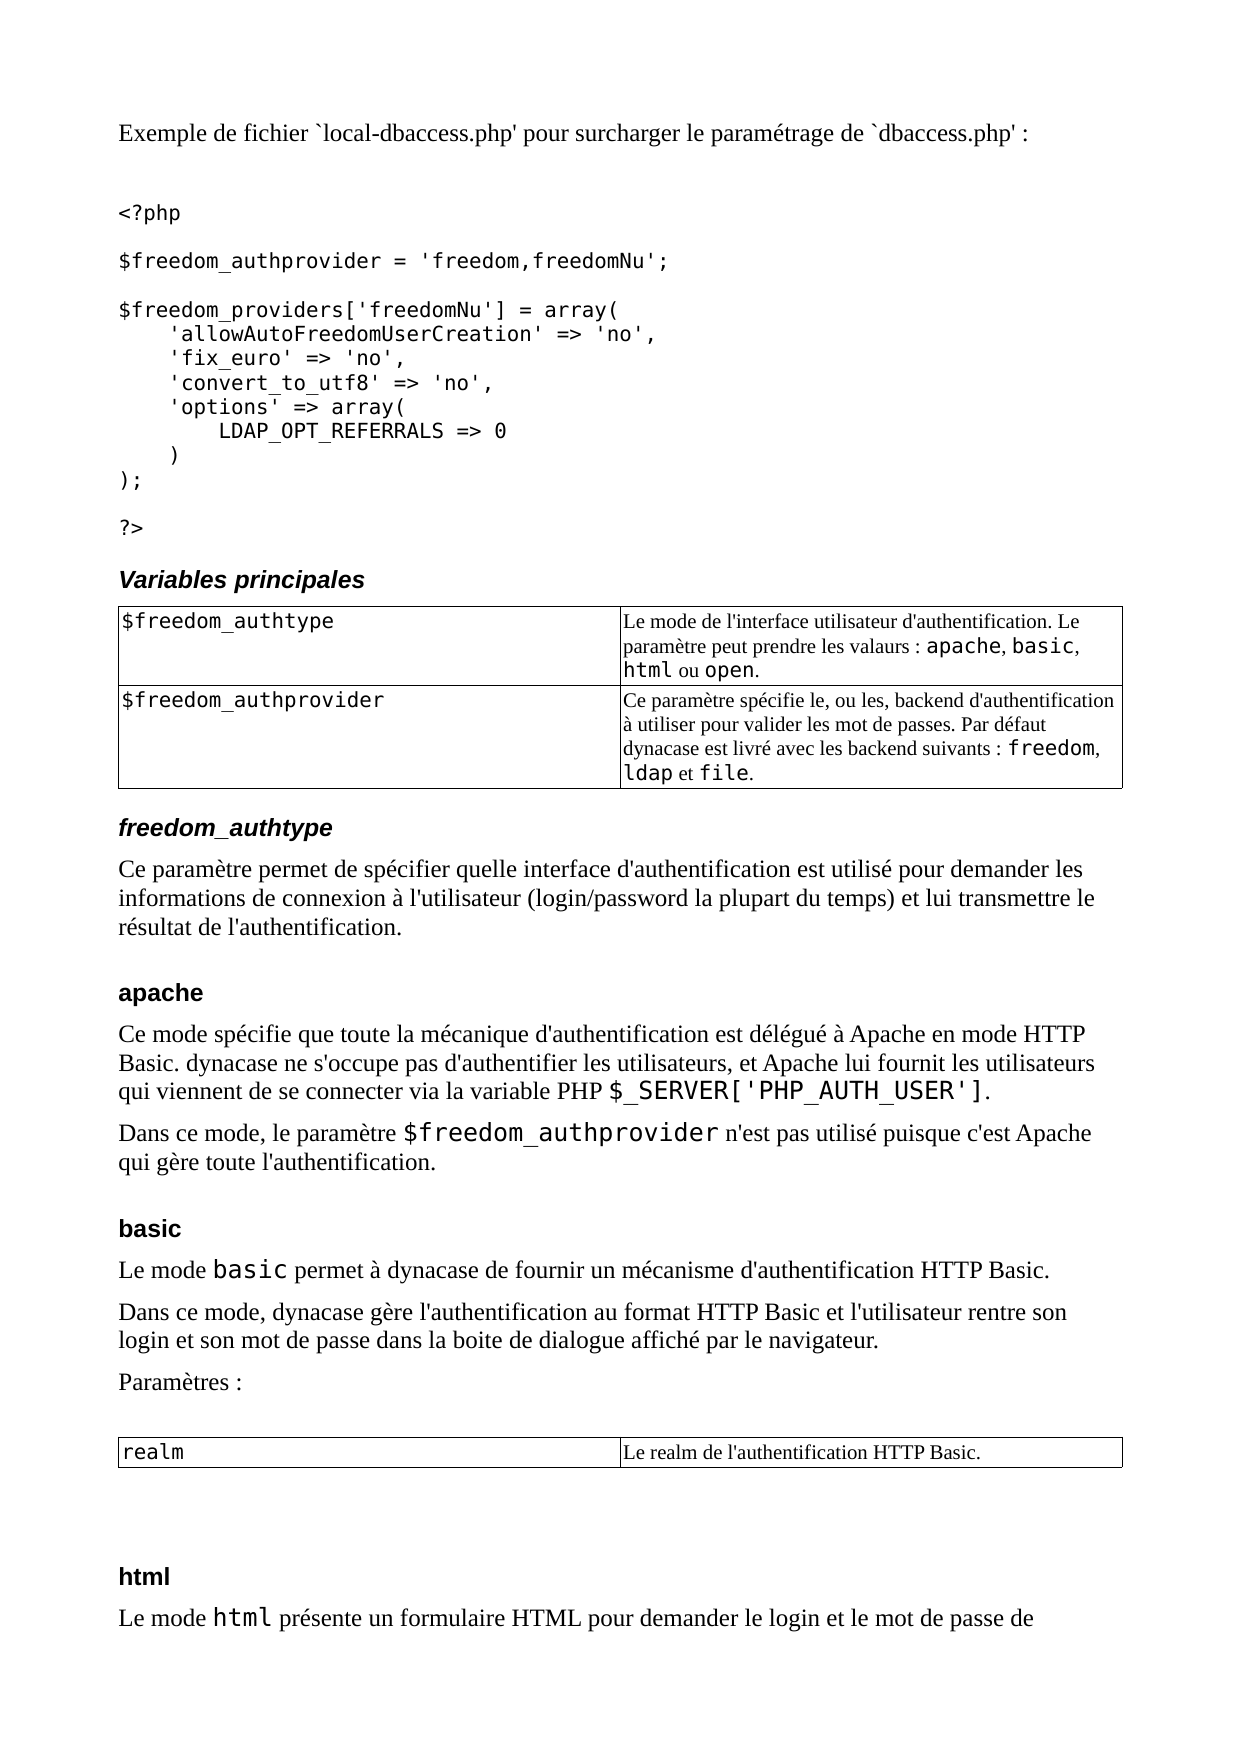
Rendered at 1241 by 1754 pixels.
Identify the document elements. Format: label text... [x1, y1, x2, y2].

text $freedom_authprovider = 'freedom,freedomNu'; [118, 249, 1122, 273]
text Paramètres : [118, 1367, 1122, 1424]
text Ce paramètre permet de spécifier quelle interface d'authentification est utilisé pour demander les informations de connexion à l'utilisateur (login/password la plupart du temps) et lui transmettre le résultat de l'authentification. [118, 854, 1122, 940]
text <?php [118, 201, 1122, 225]
text ?> [118, 516, 1122, 540]
subtitle apache [118, 978, 1122, 1006]
text $freedom_providers['freedomNu'] = array( [118, 298, 1122, 322]
text ) [118, 443, 1122, 468]
subtitle basic [118, 1214, 1122, 1242]
text Dans ce mode, dynacase gère l'authentification au format HTTP Basic et l'utilisateur rentre son login et son mot de passe dans la boite de dialogue affiché par le navigateur. [118, 1297, 1122, 1354]
subtitle Variables principales [118, 565, 1122, 594]
table_cell Ce paramètre spécifie le, ou les, backend d'authentification à utiliser pour valider les mot de passes. Par défaut dynacase est livré avec les backend suivants : freedom, ldap et file. [621, 686, 1122, 788]
text LDAP_OPT_REFERRALS => 0 [118, 419, 1122, 443]
text 'allowAutoFreedomUserCreation' => 'no', [118, 322, 1122, 346]
subtitle html [118, 1562, 1122, 1591]
text Le mode basic permet à dynacase de fournir un mécanisme d'authentification HTTP Basic. [118, 1255, 1122, 1284]
text Le mode html présente un formulaire HTML pour demander le login et le mot de passe de [118, 1603, 1122, 1632]
text 'convert_to_utf8' => 'no', [118, 371, 1122, 395]
text 'fix_euro' => 'no', [118, 346, 1122, 371]
table_header realm [119, 1438, 620, 1467]
text Ce mode spécifie que toute la mécanique d'authentification est délégué à Apache en mode HTTP Basic. dynacase ne s'occupe pas d'authentifier les utilisateurs, et Apache lui fournit les utilisateurs qui viennent de se connecter via la variable PHP $_SERVER['PHP_AUTH_USER']. [118, 1019, 1122, 1106]
text 'options' => array( [118, 395, 1122, 419]
table_cell $freedom_authprovider [119, 686, 620, 788]
text ); [118, 468, 1122, 492]
table_header Le mode de l'interface utilisateur d'authentification. Le paramètre peut prendre les valaurs : apache, basic, html ou open. [621, 607, 1122, 685]
subtitle freedom_authtype [118, 813, 1122, 842]
text Exemple de fichier `local-dbaccess.php' pour surcharger le paramétrage de `dbaccess.php' : [118, 118, 1122, 147]
text Dans ce mode, le paramètre $freedom_authprovider n'est pas utilisé puisque c'est Apache qui gère toute l'authentification. [118, 1118, 1122, 1176]
table_header Le realm de l'authentification HTTP Basic. [621, 1438, 1122, 1467]
table_header $freedom_authtype [119, 607, 620, 685]
